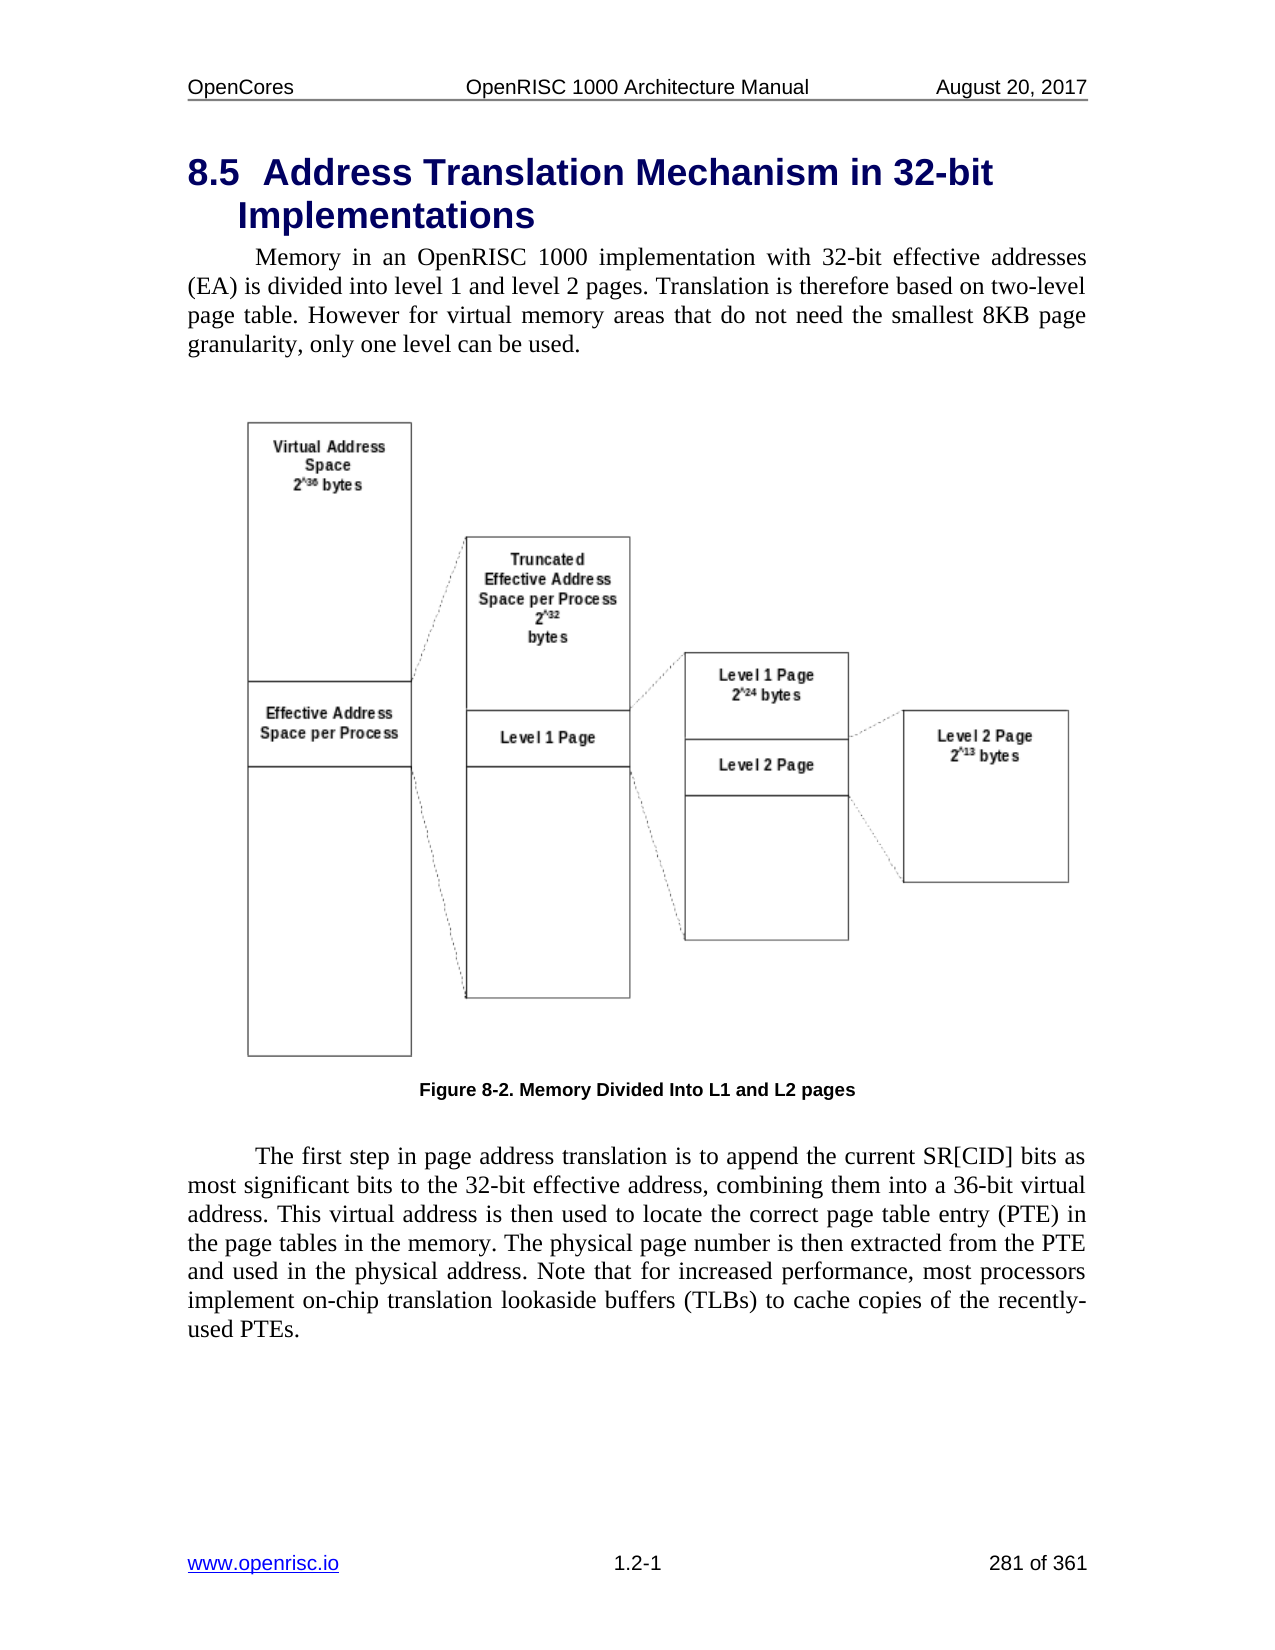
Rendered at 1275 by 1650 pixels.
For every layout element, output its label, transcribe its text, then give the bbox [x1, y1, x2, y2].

text The first step in page address translation is to append the current SR[CID] bits as most significant bits to the 32-bit effective address, combining them into a 36-bit virtual address. This virtual address is then used to locate the correct page table entry (PTE) in the page tables in the memory. The physical page number is then extracted from the PTE and used in the physical address. Note that for increased performance, most processors implement on-chip translation lookaside buffers (TLBs) to cache copies of the recently-used PTEs. [187, 1141, 1087, 1343]
subtitle Address Translation Mechanism in 32-bit Implementations [187, 150, 1087, 236]
text Figure 8-2. Memory Divided Into L1 and L2 pages [187, 1078, 1087, 1100]
text Memory in an OpenRISC 1000 implementation with 32-bit effective addresses (EA) is divided into level 1 and level 2 pages. Translation is therefore based on two-level page table. However for virtual memory areas that do not need the smallest 8KB page granularity, only one level can be used. [187, 242, 1087, 357]
